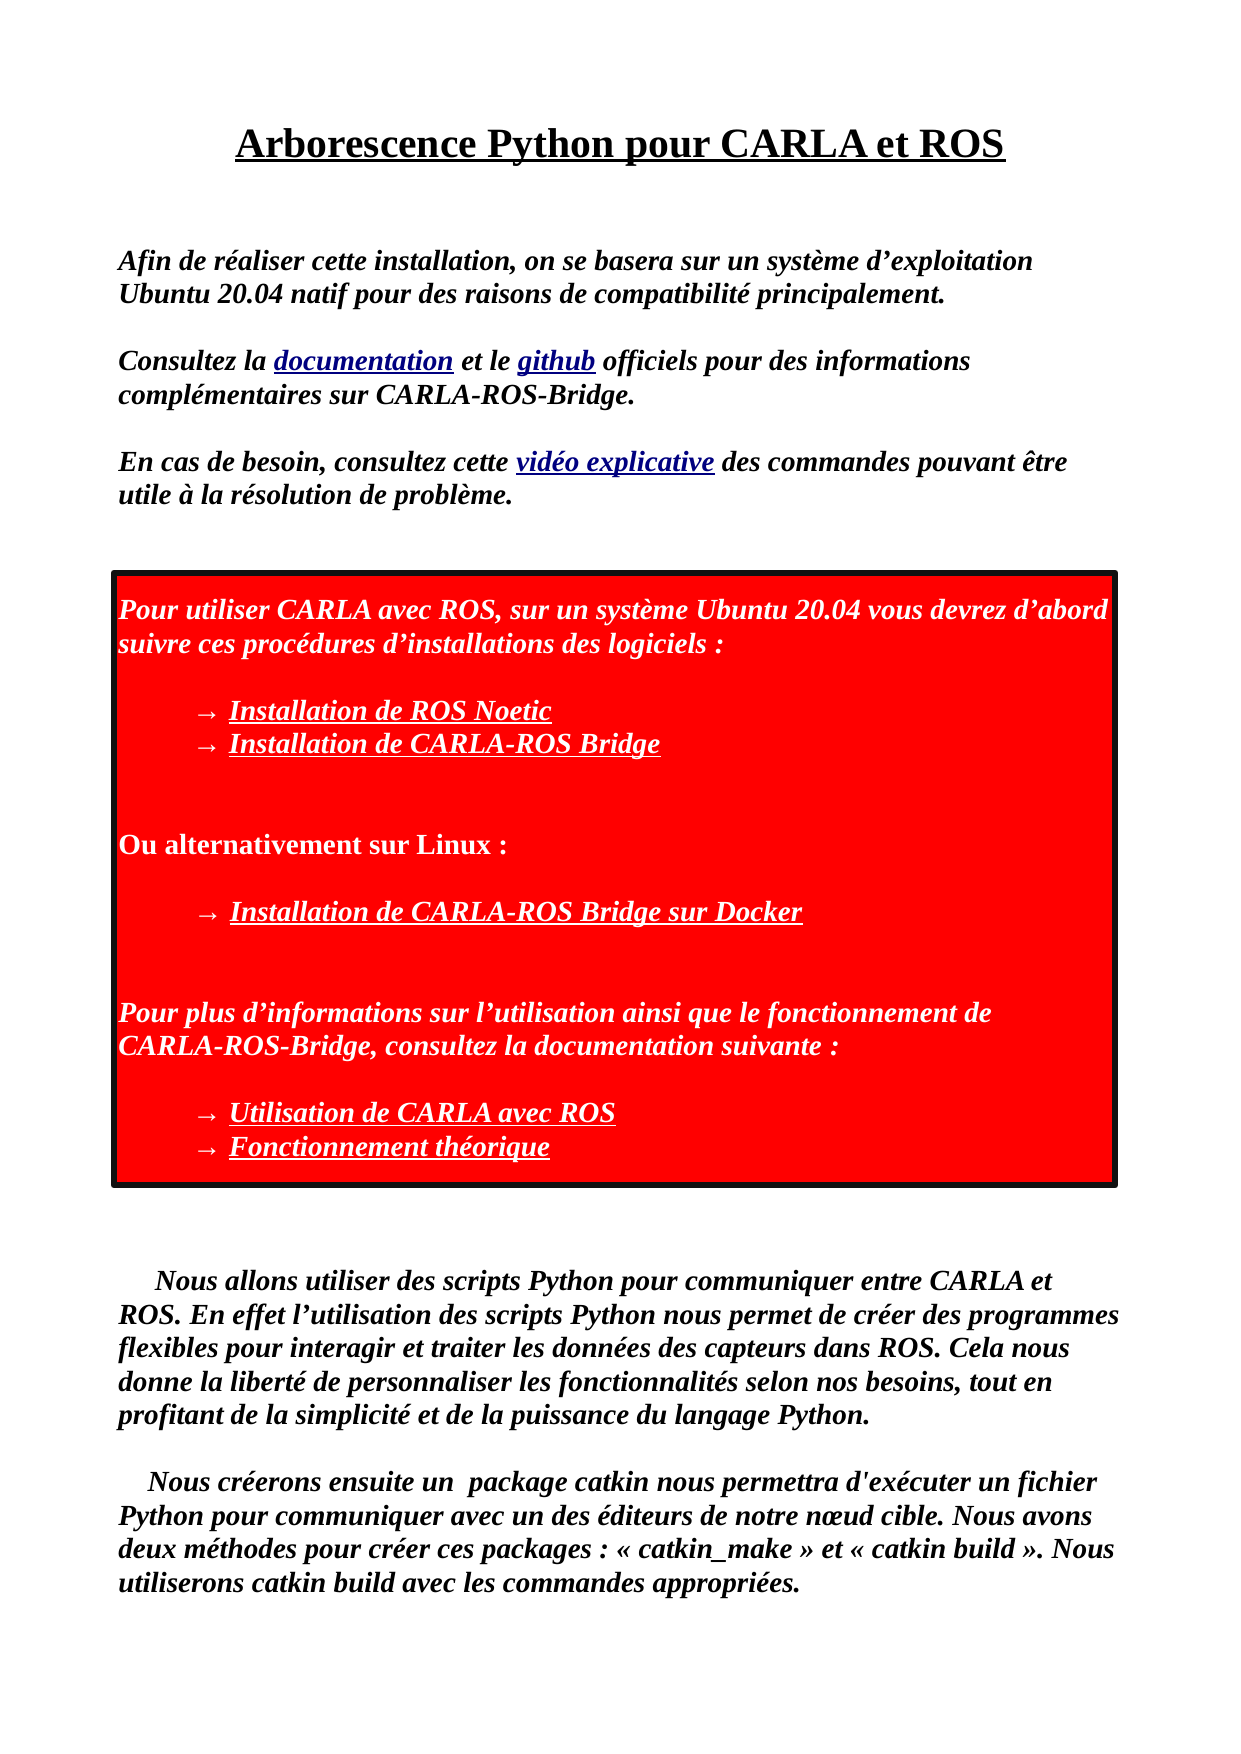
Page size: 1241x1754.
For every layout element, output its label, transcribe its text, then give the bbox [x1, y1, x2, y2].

text Nous allons utiliser des scripts Python pour communiquer entre CARLA et ROS. En effet l’utilisation des scripts Python nous permet de créer des programmes flexibles pour interagir et traiter les données des capteurs dans ROS. Cela nous donne la liberté de personnaliser les fonctionnalités selon nos besoins, tout en profitant de la simplicité et de la puissance du langage Python. [118, 1263, 1122, 1431]
text En cas de besoin, consultez cette vidéo explicative des commandes pouvant être utile à la résolution de problème. [118, 444, 1122, 511]
text Afin de réaliser cette installation, on se basera sur un système d’exploitation Ubuntu 20.04 natif pour des raisons de compatibilité principalement. [118, 243, 1122, 310]
text Consultez la documentation et le github officiels pour des informations complémentaires sur CARLA-ROS-Bridge. [118, 343, 1122, 410]
text Nous créerons ensuite un package catkin nous permettra d'exécuter un fichier Python pour communiquer avec un des éditeurs de notre nœud cible. Nous avons deux méthodes pour créer ces packages : « catkin_make » et « catkin build ». Nous utiliserons catkin build avec les commandes appropriées. [118, 1464, 1122, 1599]
text Arborescence Python pour CARLA et ROS [118, 118, 1122, 166]
